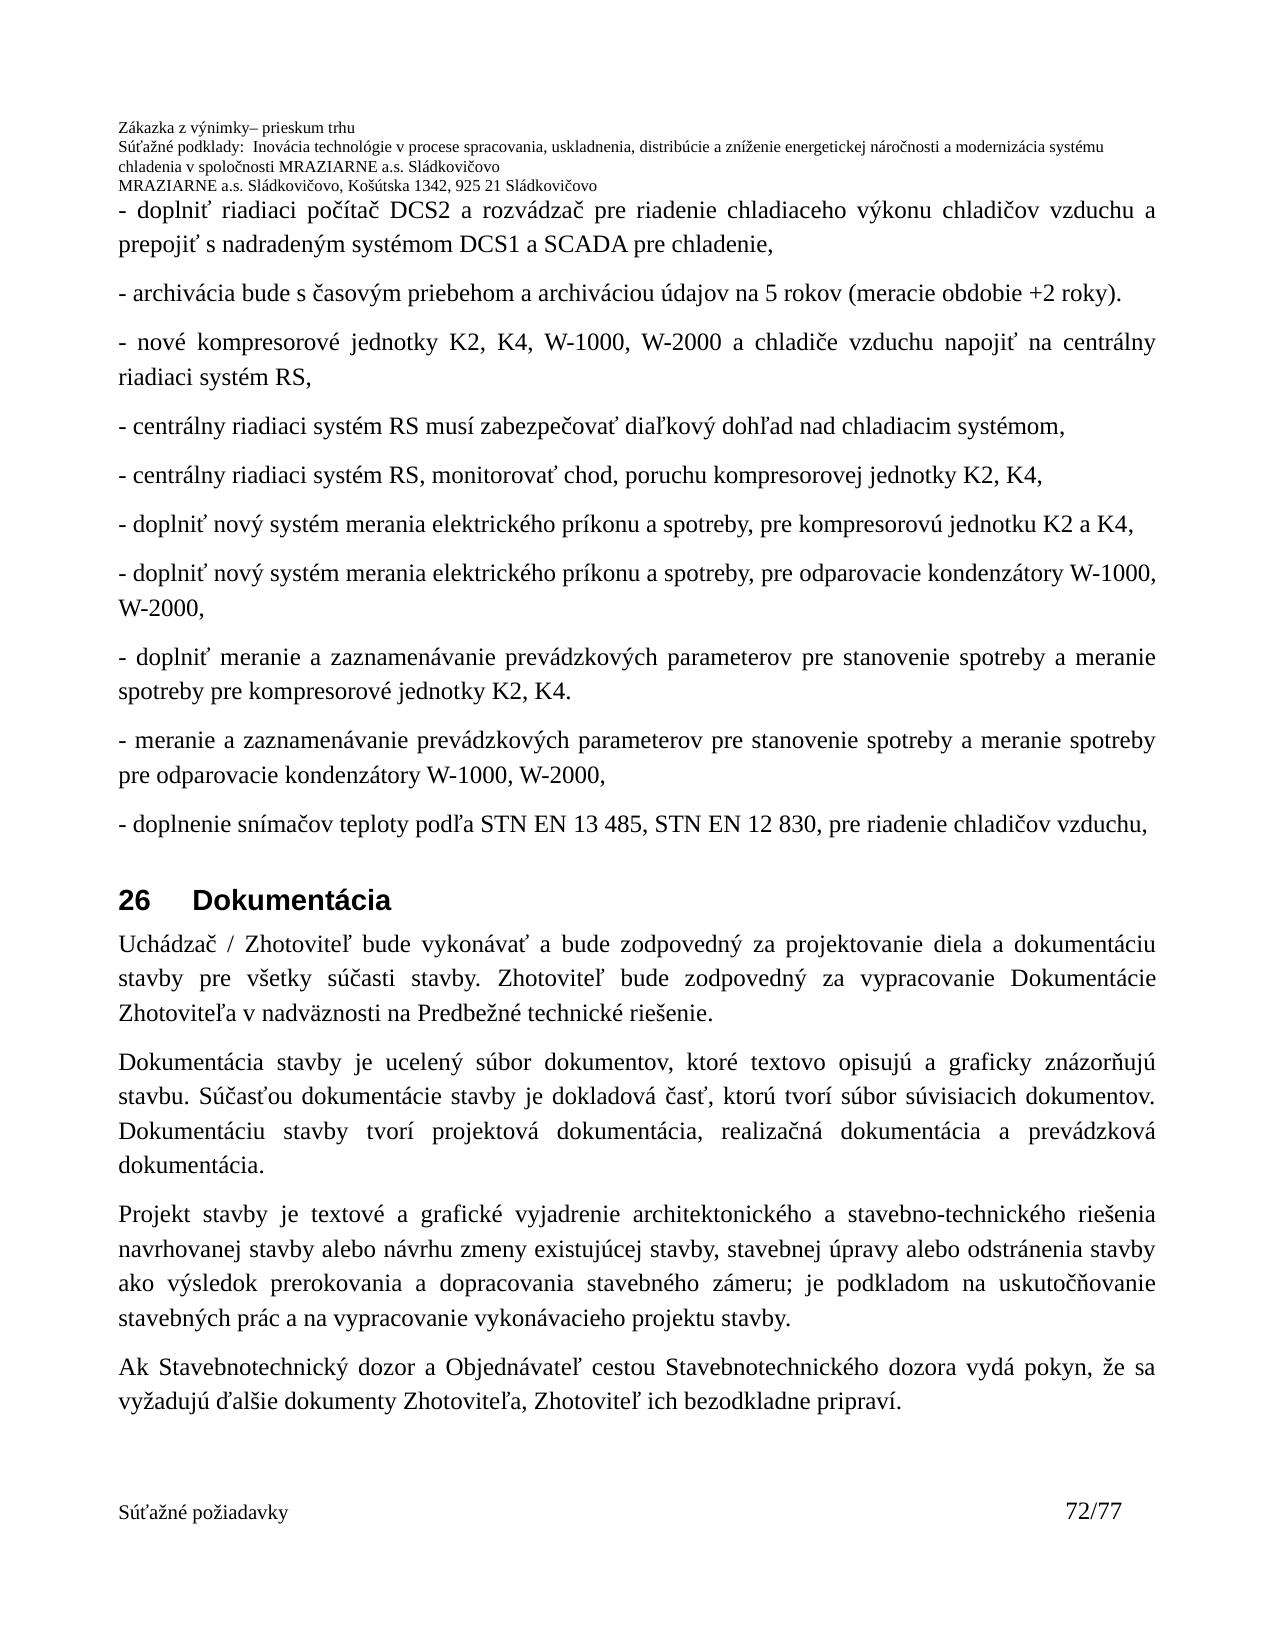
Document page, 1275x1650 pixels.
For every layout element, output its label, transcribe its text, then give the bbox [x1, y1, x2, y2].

text Ak Stavebnotechnický dozor a Objednávateľ cestou Stavebnotechnického dozora vydá pokyn, že sa vyžadujú ďalšie dokumenty Zhotoviteľa, Zhotoviteľ ich bezodkladne pripraví. [118, 1352, 1157, 1415]
text - centrálny riadiaci systém RS, monitorovať chod, poruchu kompresorovej jednotky K2, K4, [118, 460, 1157, 489]
text - doplniť nový systém merania elektrického príkonu a spotreby, pre kompresorovú jednotku K2 a K4, [118, 509, 1157, 538]
text - archivácia bude s časovým priebehom a archiváciou údajov na 5 rokov (meracie obdobie +2 roky). [118, 278, 1157, 307]
text - doplnenie snímačov teploty podľa STN EN 13 485, STN EN 12 830, pre riadenie chladičov vzduchu, [118, 809, 1157, 837]
text - nové kompresorové jednotky K2, K4, W-1000, W-2000 a chladiče vzduchu napojiť na centrálny riadiaci systém RS, [118, 327, 1157, 391]
text - meranie a zaznamenávanie prevádzkových parameterov pre stanovenie spotreby a meranie spotreby pre odparovacie kondenzátory W-1000, W-2000, [118, 725, 1157, 788]
text - doplniť meranie a zaznamenávanie prevádzkových parameterov pre stanovenie spotreby a meranie spotreby pre kompresorové jednotky K2, K4. [118, 642, 1157, 705]
subtitle Dokumentácia [118, 883, 1157, 916]
text Uchádzač / Zhotoviteľ bude vykonávať a bude zodpovedný za projektovanie diela a dokumentáciu stavby pre všetky súčasti stavby. Zhotoviteľ bude zodpovedný za vypracovanie Dokumentácie Zhotoviteľa v nadväznosti na Predbežné technické riešenie. [118, 929, 1157, 1027]
text - doplniť riadiaci počítač DCS2 a rozvádzač pre riadenie chladiaceho výkonu chladičov vzduchu a prepojiť s nadradeným systémom DCS1 a SCADA pre chladenie, [118, 195, 1157, 258]
text - doplniť nový systém merania elektrického príkonu a spotreby, pre odparovacie kondenzátory W-1000, W-2000, [118, 558, 1157, 621]
text - centrálny riadiaci systém RS musí zabezpečovať diaľkový dohľad nad chladiacim systémom, [118, 411, 1157, 440]
text Dokumentácia stavby je ucelený súbor dokumentov, ktoré textovo opisujú a graficky znázorňujú stavbu. Súčasťou dokumentácie stavby je dokladová časť, ktorú tvorí súbor súvisiacich dokumentov. Dokumentáciu stavby tvorí projektová dokumentácia, realizačná dokumentácia a prevádzková dokumentácia. [118, 1047, 1157, 1179]
text Projekt stavby je textové a grafické vyjadrenie architektonického a stavebno-technického riešenia navrhovanej stavby alebo návrhu zmeny existujúcej stavby, stavebnej úpravy alebo odstránenia stavby ako výsledok prerokovania a dopracovania stavebného zámeru; je podkladom na uskutočňovanie stavebných prác a na vypracovanie vykonávacieho projektu stavby. [118, 1199, 1157, 1332]
